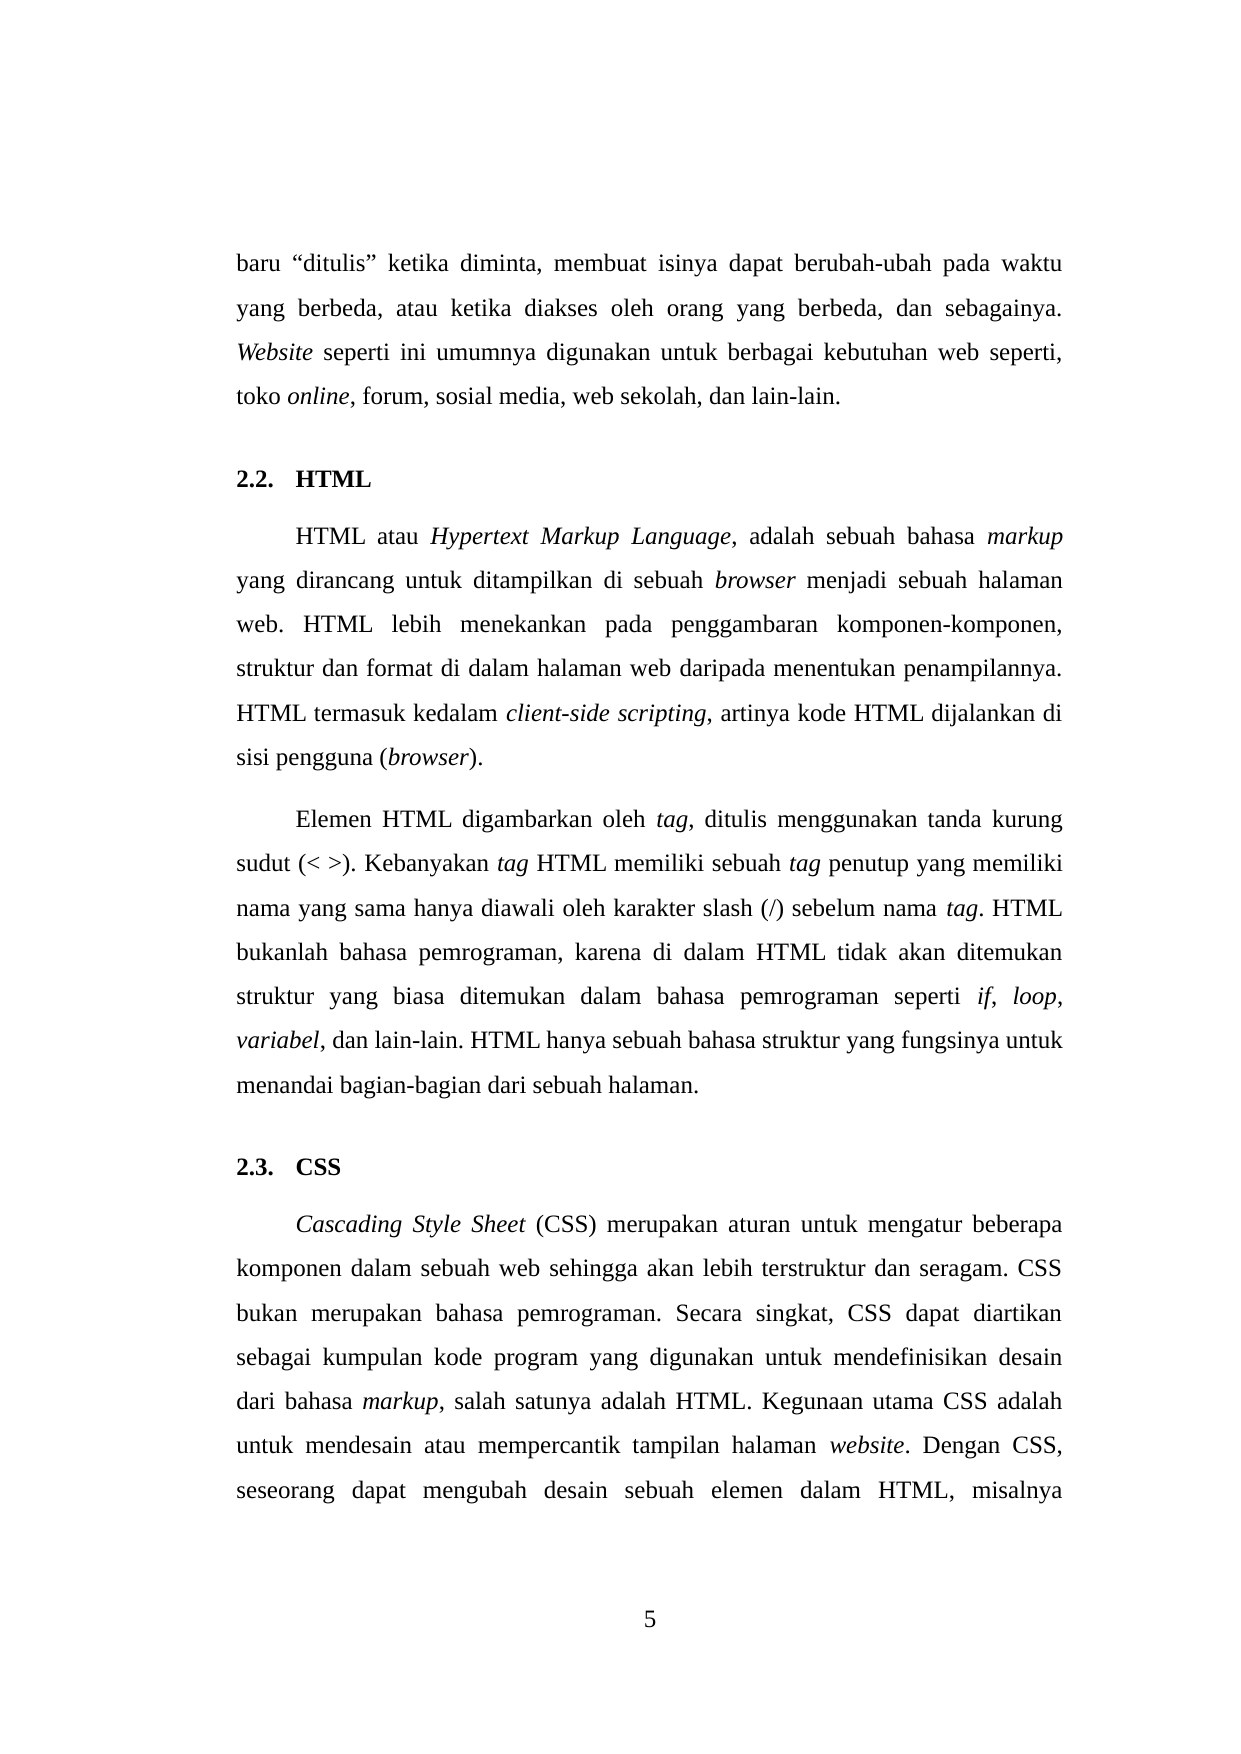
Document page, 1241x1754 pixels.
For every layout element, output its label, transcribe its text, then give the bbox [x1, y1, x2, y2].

subtitle HTML [236, 452, 1063, 496]
text Elemen HTML digambarkan oleh tag, ditulis menggunakan tanda kurung sudut (< >). Kebanyakan tag HTML memiliki sebuah tag penutup yang memiliki nama yang sama hanya diawali oleh karakter slash (/) sebelum nama tag. HTML bukanlah bahasa pemrograman, karena di dalam HTML tidak akan ditemukan struktur yang biasa ditemukan dalam bahasa pemrograman seperti if, loop, variabel, dan lain-lain. HTML hanya sebuah bahasa struktur yang fungsinya untuk menandai bagian-bagian dari sebuah halaman. [236, 792, 1063, 1102]
text Cascading Style Sheet (CSS) merupakan aturan untuk mengatur beberapa komponen dalam sebuah web sehingga akan lebih terstruktur dan seragam. CSS bukan merupakan bahasa pemrograman. Secara singkat, CSS dapat diartikan sebagai kumpulan kode program yang digunakan untuk mendefinisikan desain dari bahasa markup, salah satunya adalah HTML. Kegunaan utama CSS adalah untuk mendesain atau mempercantik tampilan halaman website. Dengan CSS, seseorang dapat mengubah desain sebuah elemen dalam HTML, misalnya [236, 1197, 1063, 1507]
text HTML atau Hypertext Markup Language, adalah sebuah bahasa markup yang dirancang untuk ditampilkan di sebuah browser menjadi sebuah halaman web. HTML lebih menekankan pada penggambaran komponen-komponen, struktur dan format di dalam halaman web daripada menentukan penampilannya. HTML termasuk kedalam client-side scripting, artinya kode HTML dijalankan di sisi pengguna (browser). [236, 509, 1063, 774]
text baru “ditulis” ketika diminta, membuat isinya dapat berubah-ubah pada waktu yang berbeda, atau ketika diakses oleh orang yang berbeda, dan sebagainya. Website seperti ini umumnya digunakan untuk berbagai kebutuhan web seperti, toko online, forum, sosial media, web sekolah, dan lain-lain. [236, 236, 1063, 413]
subtitle CSS [236, 1140, 1063, 1185]
